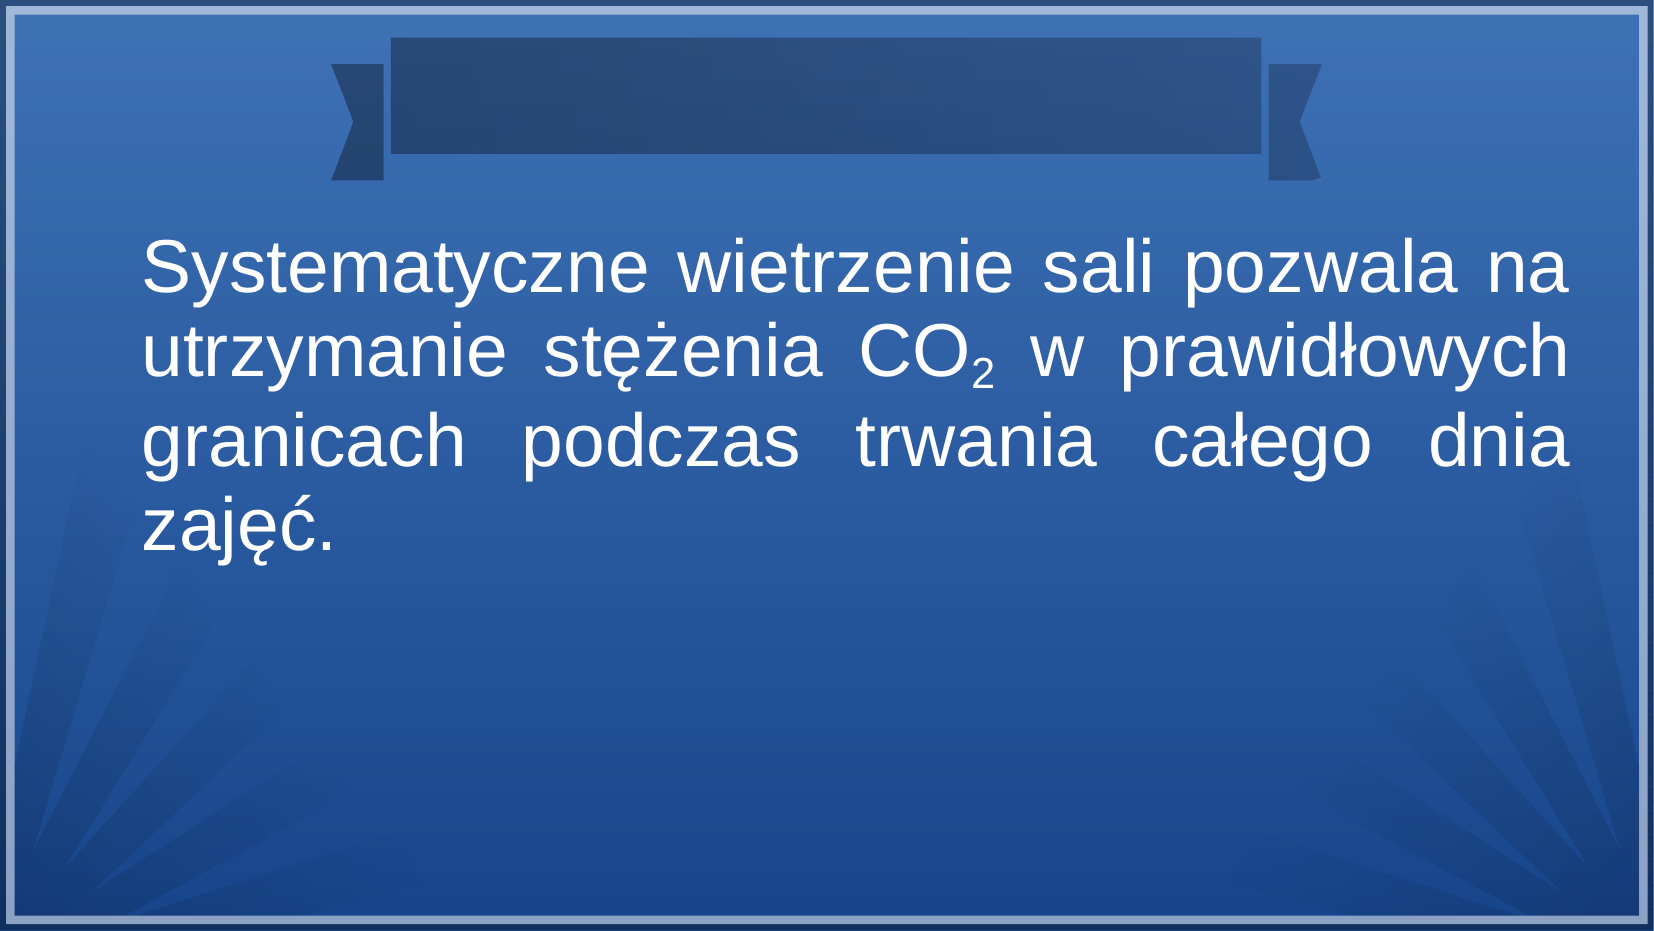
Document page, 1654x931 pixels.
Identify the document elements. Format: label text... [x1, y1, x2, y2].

list Systematyczne wietrzenie sali pozwala na utrzymanie stężenia CO2 w prawidłowych granicach podczas trwania całego dnia zajęć. [82, 224, 1571, 848]
